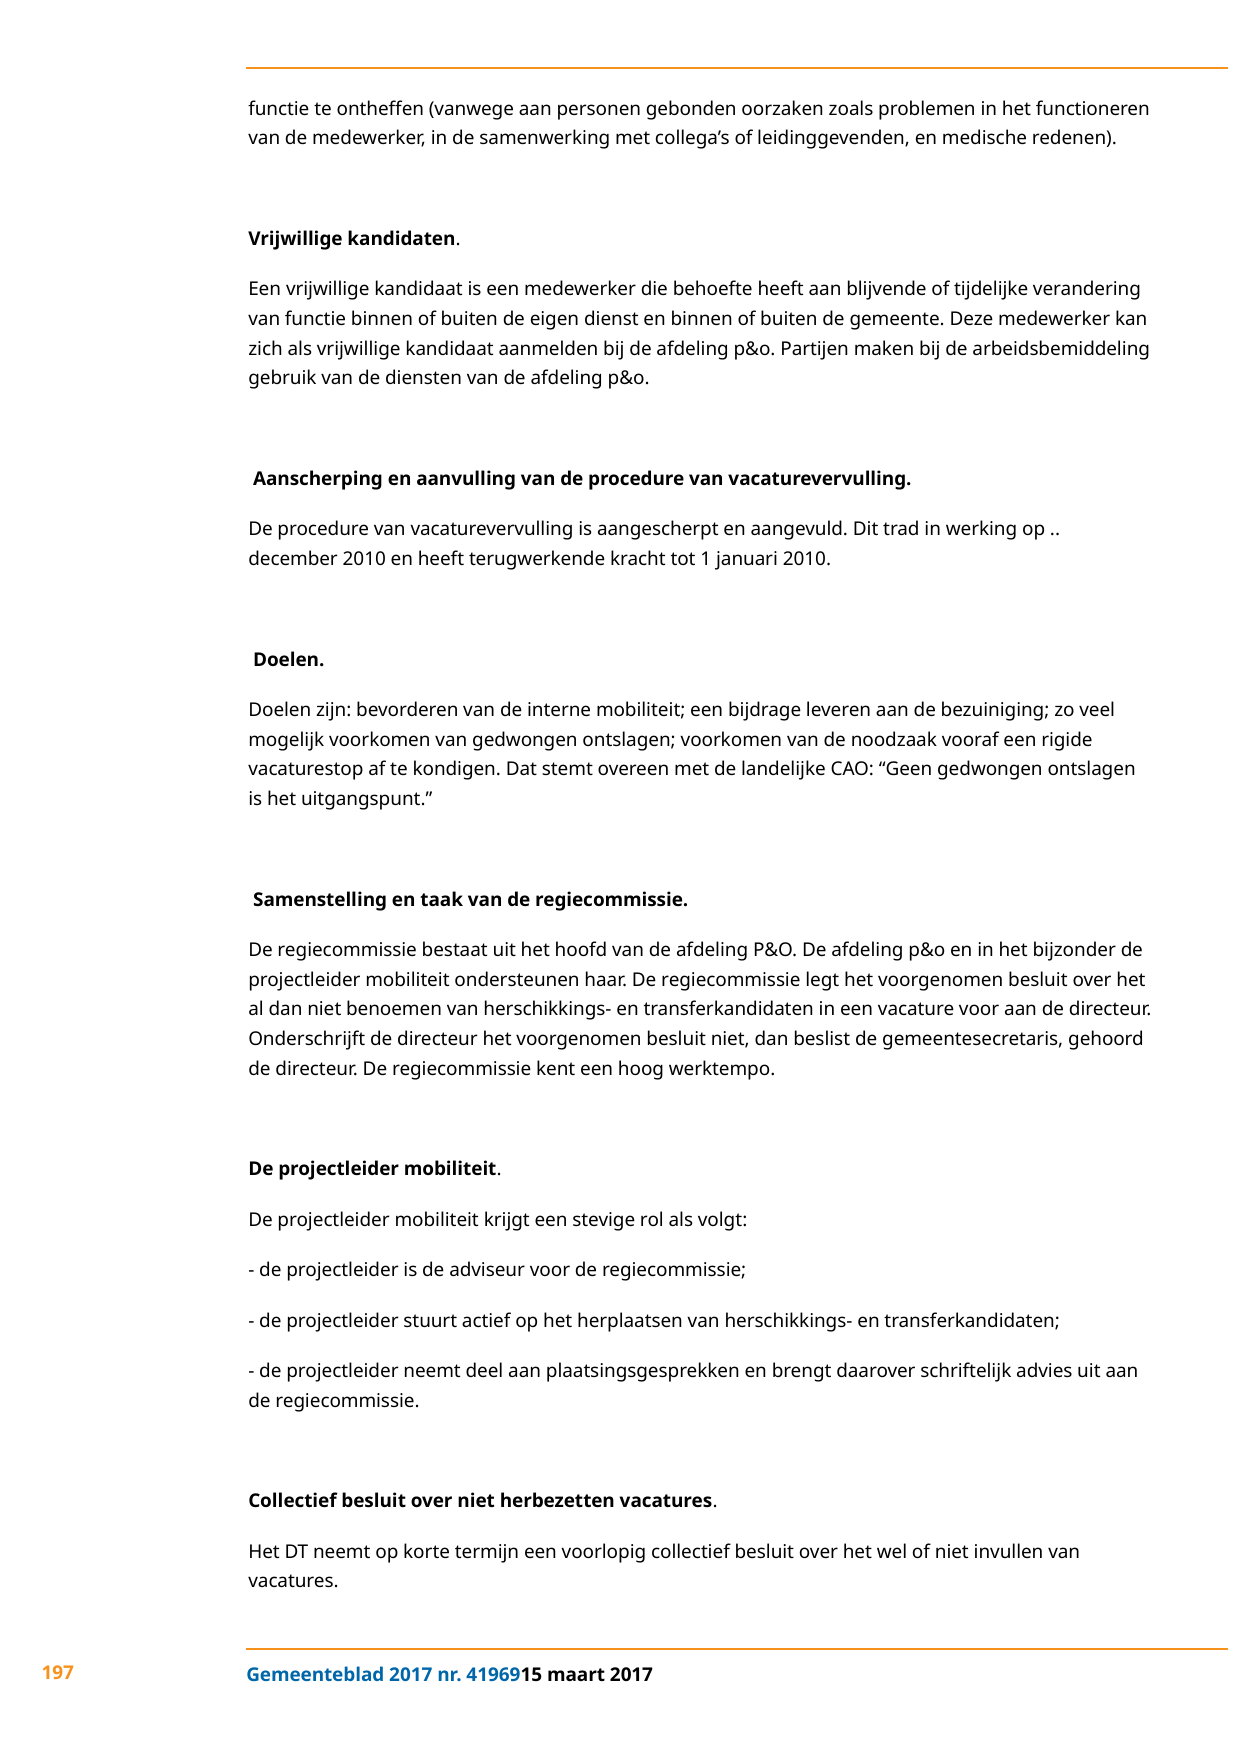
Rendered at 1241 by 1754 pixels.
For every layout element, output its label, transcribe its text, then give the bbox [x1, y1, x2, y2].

text De regiecommissie bestaat uit het hoofd van de afdeling P&O. De afdeling p&o en in het bijzonder de projectleider mobiliteit ondersteunen haar. De regiecommissie legt het voorgenomen besluit over het al dan niet benoemen van herschikkings- en transferkandidaten in een vacature voor aan de directeur. Onderschrijft de directeur het voorgenomen besluit niet, dan beslist de gemeentesecretaris, gehoord de directeur. De regiecommissie kent een hoog werktempo. [248, 936, 1152, 1081]
text Een vrijwillige kandidaat is een medewerker die behoefte heeft aan blijvende of tijdelijke verandering van functie binnen of buiten de eigen dienst en binnen of buiten de gemeente. Deze medewerker kan zich als vrijwillige kandidaat aanmelden bij de afdeling p&o. Partijen maken bij de arbeidsbemiddeling gebruik van de diensten van de afdeling p&o. [248, 276, 1152, 390]
text De projectleider mobiliteit. [248, 1156, 1152, 1181]
text Vrijwillige kandidaten. [248, 225, 1152, 251]
text Samenstelling en taak van de regiecommissie. [248, 886, 1152, 912]
text Doelen zijn: bevorderen van de interne mobiliteit; een bijdrage leveren aan de bezuiniging; zo veel mogelijk voorkomen van gedwongen ontslagen; voorkomen van de noodzaak vooraf een rigide vacaturestop af te kondigen. Dat stemt overeen met de landelijke CAO: “Geen gedwongen ontslagen is het uitgangspunt.” [248, 696, 1152, 811]
text De projectleider mobiliteit krijgt een stevige rol als volgt: [248, 1206, 1152, 1232]
text De procedure van vacaturevervulling is aangescherpt en aangevuld. Dit trad in werking op .. december 2010 en heeft terugwerkende kracht tot 1 januari 2010. [248, 516, 1152, 571]
text - de projectleider is de adviseur voor de regiecommissie; [248, 1256, 1152, 1282]
picture [41, 47, 231, 172]
text - de projectleider stuurt actief op het herplaatsen van herschikkings- en transferkandidaten; [248, 1307, 1152, 1333]
text functie te ontheffen (vanwege aan personen gebonden oorzaken zoals problemen in het functioneren van de medewerker, in de samenwerking met collega’s of leidinggevenden, en medische redenen). [248, 95, 1152, 150]
text Doelen. [248, 646, 1152, 672]
text Het DT neemt op korte termijn een voorlopig collectief besluit over het wel of niet invullen van vacatures. [248, 1538, 1152, 1593]
text - de projectleider neemt deel aan plaatsingsgesprekken en brengt daarover schriftelijk advies uit aan de regiecommissie. [248, 1357, 1152, 1413]
text Collectief besluit over niet herbezetten vacatures. [248, 1488, 1152, 1513]
text Aanscherping en aanvulling van de procedure van vacaturevervulling. [248, 465, 1152, 491]
